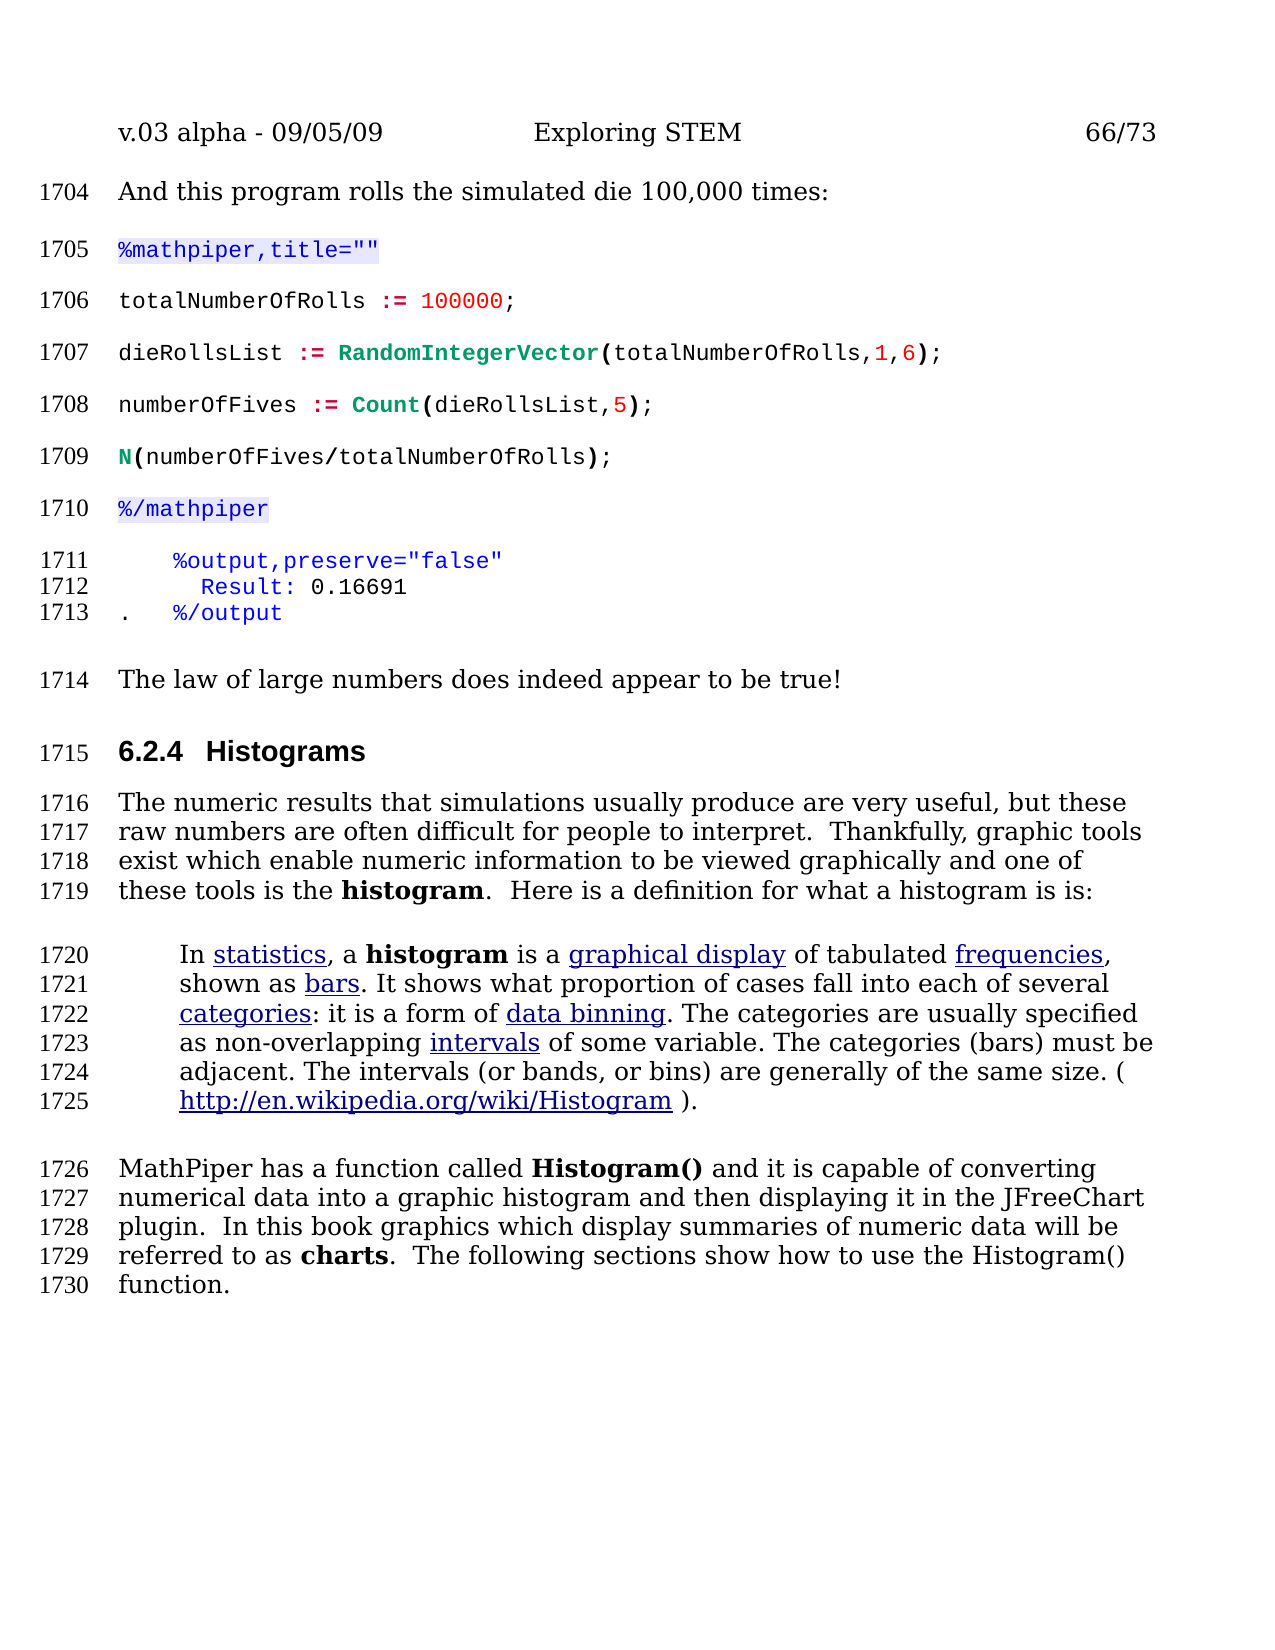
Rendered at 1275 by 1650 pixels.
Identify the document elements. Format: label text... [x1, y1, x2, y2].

subtitle Histograms [118, 734, 1157, 767]
text The law of large numbers does indeed appear to be true! [118, 665, 1157, 694]
text And this program rolls the simulated die 100,000 times: [118, 177, 1157, 206]
text %output,preserve="false" [118, 549, 1157, 575]
text MathPiper has a function called Histogram() and it is capable of converting numerical data into a graphic histogram and then displaying it in the JFreeChart plugin. In this book graphics which display summaries of numeric data will be referred to as charts. The following sections show how to use the Histogram() function. [118, 1153, 1157, 1300]
text dieRollsList := RandomIntegerVector(totalNumberOfRolls,1,6); [118, 342, 1157, 368]
text %mathpiper,title="" [118, 238, 1157, 264]
text totalNumberOfRolls := 100000; [118, 290, 1157, 316]
text In statistics, a histogram is a graphical display of tabulated frequencies, shown as bars. It shows what proportion of cases fall into each of several categories: it is a form of data binning. The categories are usually specified as non-overlapping intervals of some variable. The categories (bars) must be adjacent. The intervals (or bands, or bins) are generally of the same size. ( http://en.wikipedia.org/wiki/Histogram ). [179, 940, 1157, 1115]
text The numeric results that simulations usually produce are very useful, but these raw numbers are often difficult for people to interpret. Thankfully, graphic tools exist which enable numeric information to be viewed graphically and one of these tools is the histogram. Here is a definition for what a histogram is is: [118, 788, 1157, 905]
text . %/output [118, 601, 1157, 627]
text %/mathpiper [118, 497, 1157, 523]
text Result: 0.16691 [118, 575, 1157, 601]
text N(numberOfFives/totalNumberOfRolls); [118, 445, 1157, 471]
text numberOfFives := Count(dieRollsList,5); [118, 393, 1157, 419]
